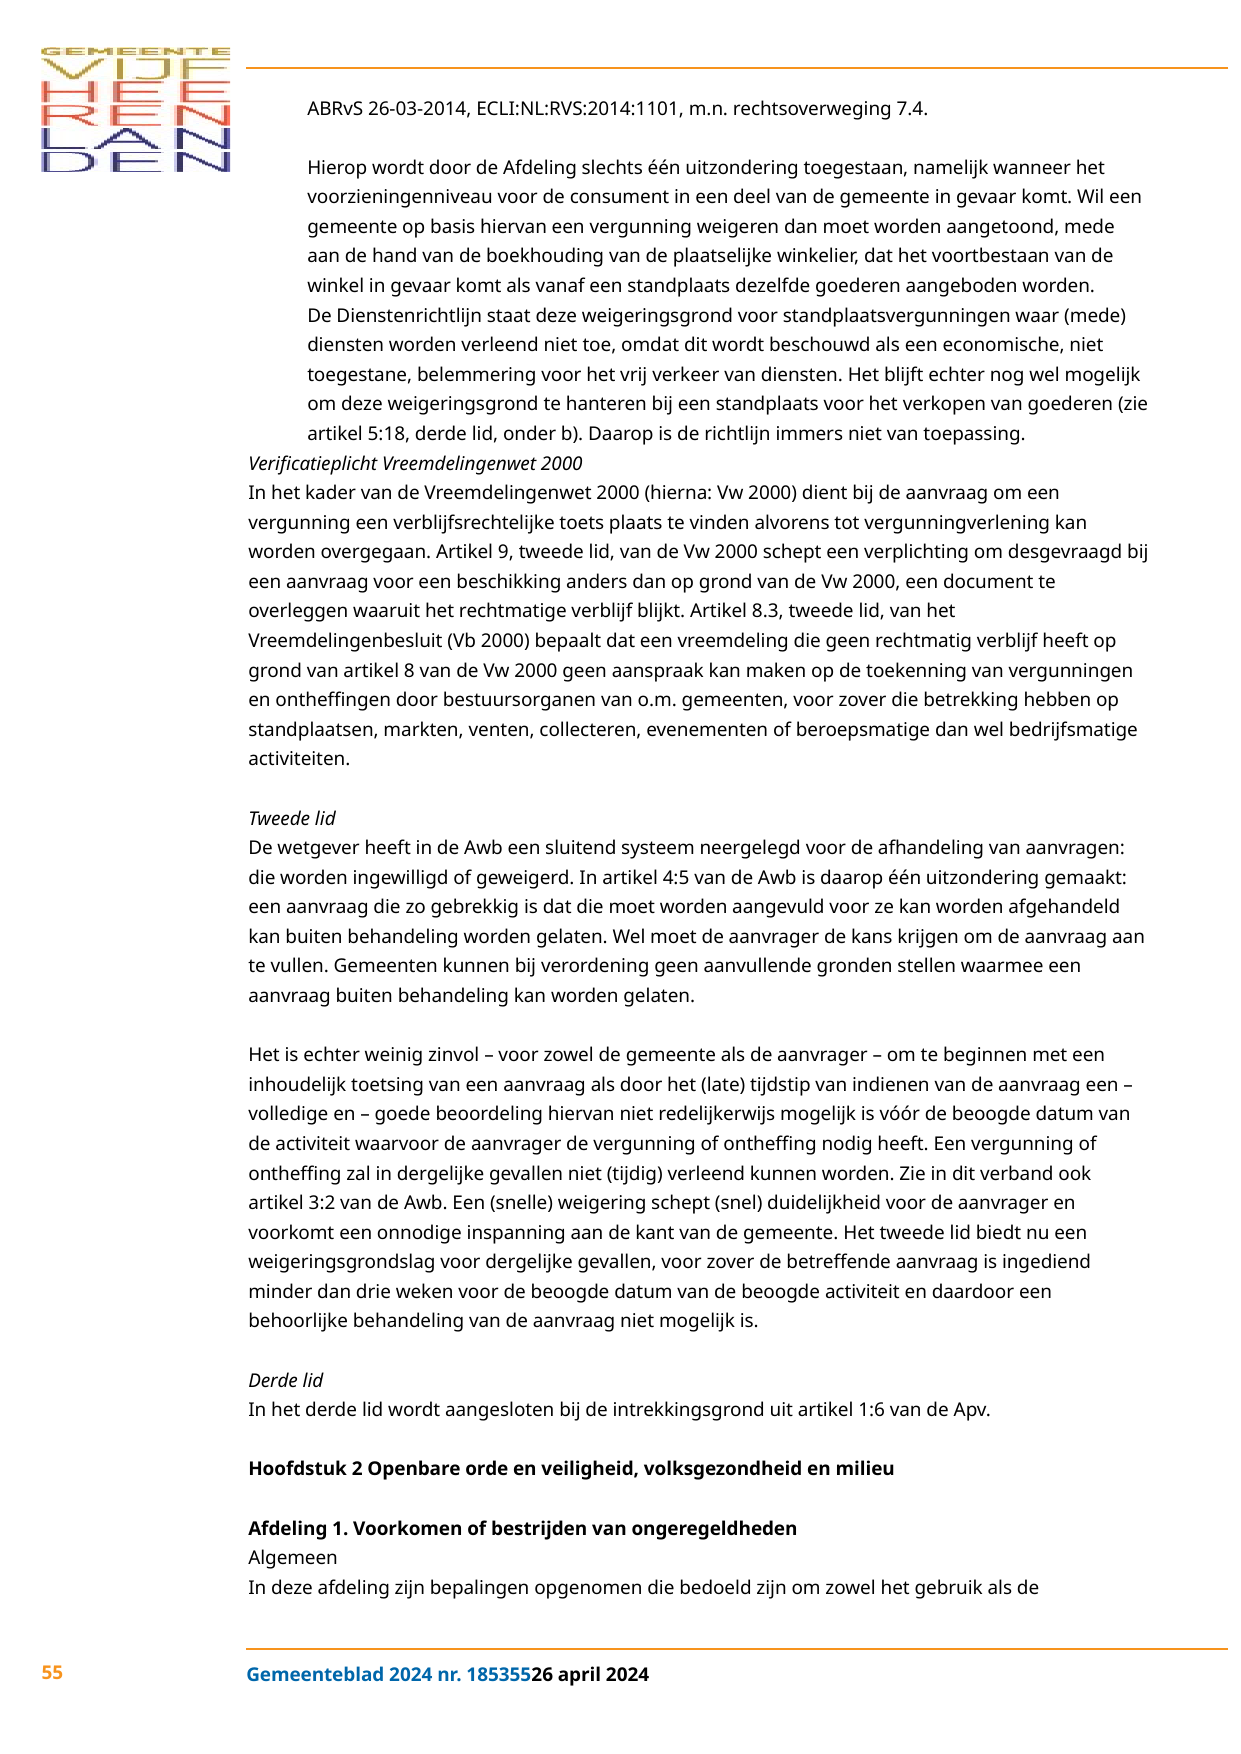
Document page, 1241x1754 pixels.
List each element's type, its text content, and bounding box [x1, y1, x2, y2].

text Derde lid [248, 1367, 1152, 1393]
text Tweede lid [248, 805, 1152, 831]
text Hoofdstuk 2 Openbare orde en veiligheid, volksgezondheid en milieu [248, 1456, 1152, 1481]
list Hierop wordt door de Afdeling slechts één uitzondering toegestaan, namelijk wanneer het voorzieningenniveau voor de consument in een deel van de gemeente in gevaar komt. Wil een gemeente op basis hiervan een vergunning weigeren dan moet worden aangetoond, mede aan de hand van de boekhouding van de plaatselijke winkelier, dat het voortbestaan van de winkel in gevaar komt als vanaf een standplaats dezelfde goederen aangeboden worden. [248, 154, 1152, 298]
text Algemeen [248, 1544, 1152, 1570]
text De wetgever heeft in de Awb een sluitend systeem neergelegd voor de afhandeling van aanvragen: die worden ingewilligd of geweigerd. In artikel 4:5 van de Awb is daarop één uitzondering gemaakt: een aanvraag die zo gebrekkig is dat die moet worden aangevuld voor ze kan worden afgehandeld kan buiten behandeling worden gelaten. Wel moet de aanvrager de kans krijgen om de aanvraag aan te vullen. Gemeenten kunnen bij verordening geen aanvullende gronden stellen waarmee een aanvraag buiten behandeling kan worden gelaten. [248, 834, 1152, 1008]
text In het derde lid wordt aangesloten bij de intrekkingsgrond uit artikel 1:6 van de Apv. [248, 1396, 1152, 1422]
list De Dienstenrichtlijn staat deze weigeringsgrond voor standplaatsvergunningen waar (mede) diensten worden verleend niet toe, omdat dit wordt beschouwd als een economische, niet toegestane, belemmering voor het vrij verkeer van diensten. Het blijft echter nog wel mogelijk om deze weigeringsgrond te hanteren bij een standplaats voor het verkopen van goederen (zie artikel 5:18, derde lid, onder b). Daarop is de richtlijn immers niet van toepassing. [248, 302, 1152, 446]
text In het kader van de Vreemdelingenwet 2000 (hierna: Vw 2000) dient bij de aanvraag om een vergunning een verblijfsrechtelijke toets plaats te vinden alvorens tot vergunningverlening kan worden overgegaan. Artikel 9, tweede lid, van de Vw 2000 schept een verplichting om desgevraagd bij een aanvraag voor een beschikking anders dan op grond van de Vw 2000, een document te overleggen waaruit het rechtmatige verblijf blijkt. Artikel 8.3, tweede lid, van het Vreemdelingenbesluit (Vb 2000) bepaalt dat een vreemdeling die geen rechtmatig verblijf heeft op grond van artikel 8 van de Vw 2000 geen aanspraak kan maken op de toekenning van vergunningen en ontheffingen door bestuursorganen van o.m. gemeenten, voor zover die betrekking hebben op standplaatsen, markten, venten, collecteren, evenementen of beroepsmatige dan wel bedrijfsmatige activiteiten. [248, 479, 1152, 771]
picture [41, 47, 231, 172]
list ABRvS 26-03-2014, ECLI:NL:RVS:2014:1101, m.n. rechtsoverweging 7.4. [248, 95, 1152, 121]
text Afdeling 1. Voorkomen of bestrijden van ongeregeldheden [248, 1515, 1152, 1541]
text Het is echter weinig zinvol – voor zowel de gemeente als de aanvrager – om te beginnen met een inhoudelijk toetsing van een aanvraag als door het (late) tijdstip van indienen van de aanvraag een –volledige en – goede beoordeling hiervan niet redelijkerwijs mogelijk is vóór de beoogde datum van de activiteit waarvoor de aanvrager de vergunning of ontheffing nodig heeft. Een vergunning of ontheffing zal in dergelijke gevallen niet (tijdig) verleend kunnen worden. Zie in dit verband ook artikel 3:2 van de Awb. Een (snelle) weigering schept (snel) duidelijkheid voor de aanvrager en voorkomt een onnodige inspanning aan de kant van de gemeente. Het tweede lid biedt nu een weigeringsgrondslag voor dergelijke gevallen, voor zover de betreffende aanvraag is ingediend minder dan drie weken voor de beoogde datum van de beoogde activiteit en daardoor een behoorlijke behandeling van de aanvraag niet mogelijk is. [248, 1041, 1152, 1333]
text In deze afdeling zijn bepalingen opgenomen die bedoeld zijn om zowel het gebruik als de [248, 1574, 1152, 1600]
text Verificatieplicht Vreemdelingenwet 2000 [248, 450, 1152, 476]
